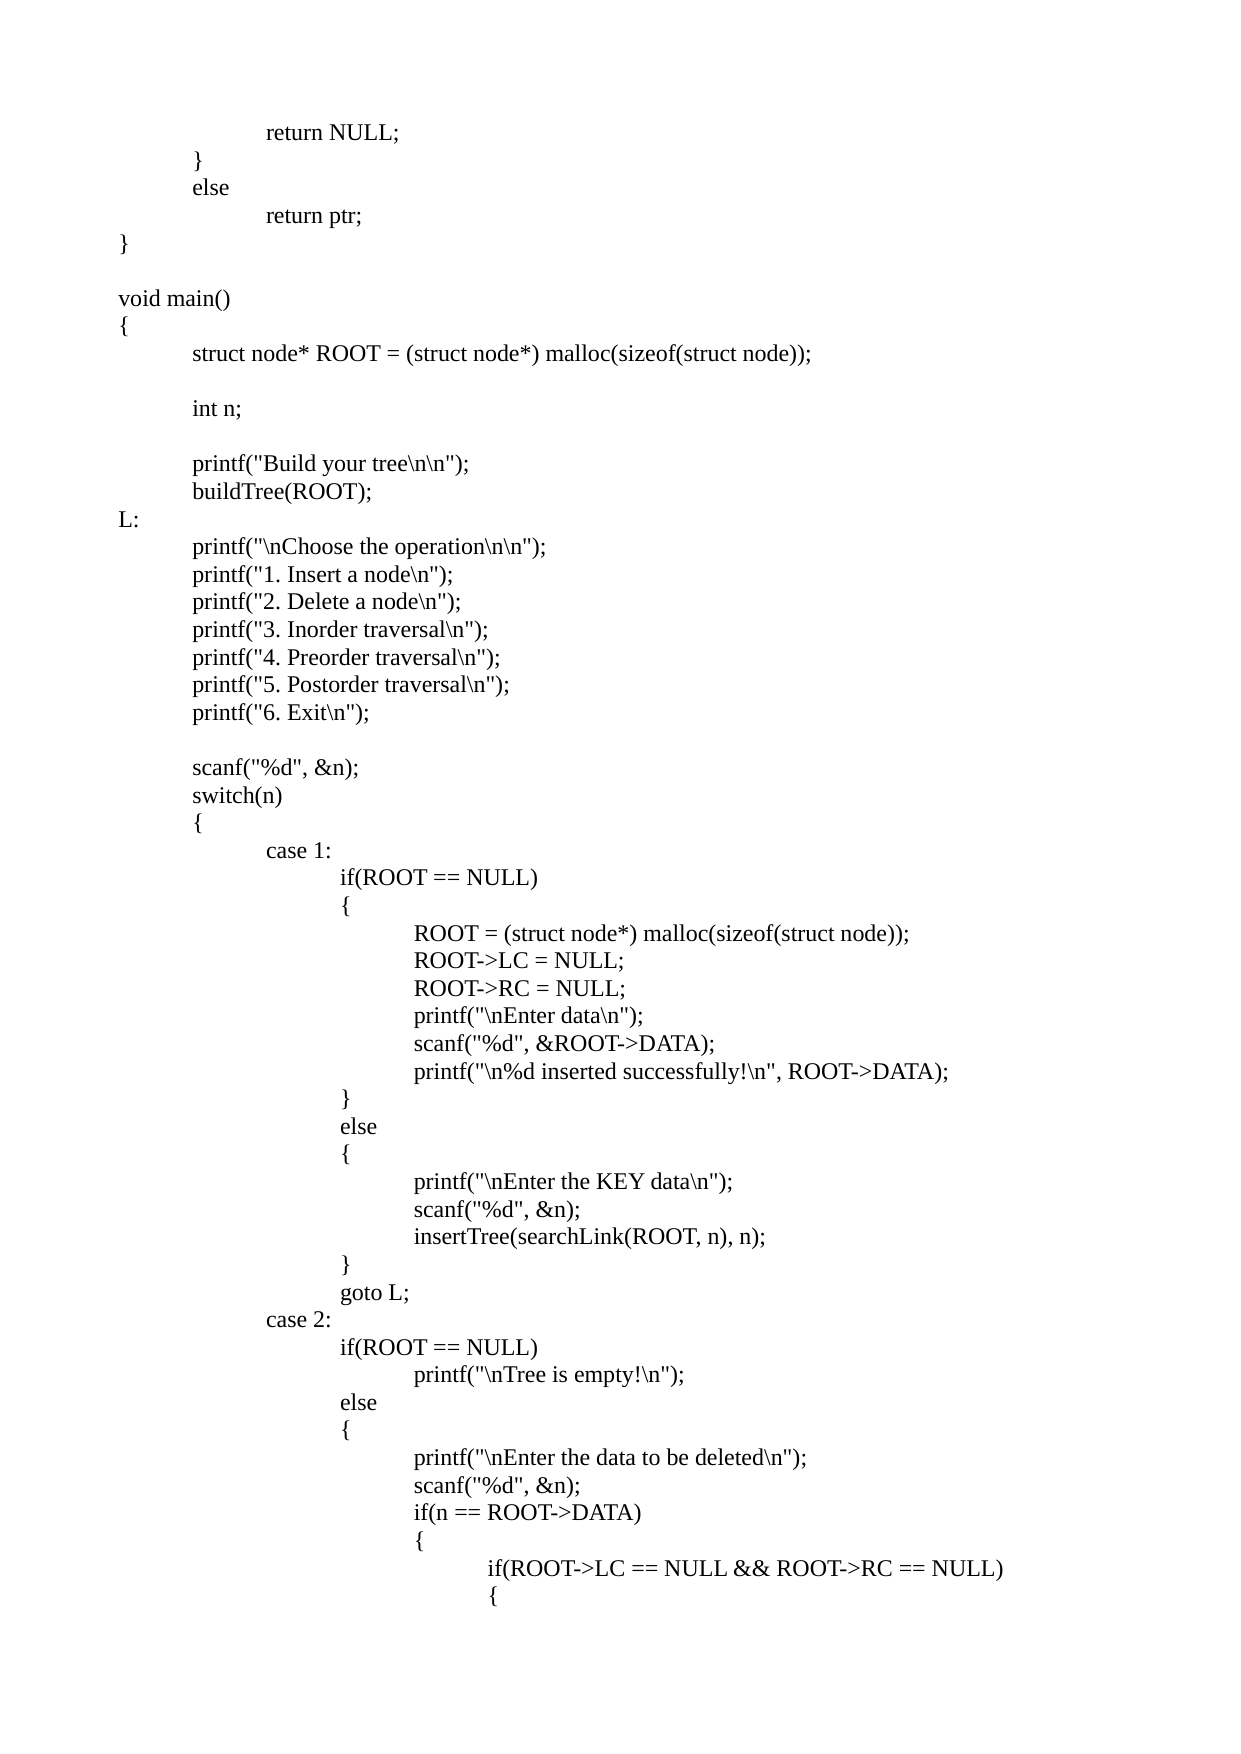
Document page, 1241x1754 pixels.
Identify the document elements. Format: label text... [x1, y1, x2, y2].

text printf("4. Preorder traversal\n"); [118, 643, 1122, 670]
text } [118, 228, 1122, 256]
text void main() [118, 284, 1122, 311]
text ROOT->RC = NULL; [118, 974, 1122, 1001]
text scanf("%d", &n); [118, 1195, 1122, 1222]
text printf("\nEnter the KEY data\n"); [118, 1167, 1122, 1195]
text scanf("%d", &n); [118, 753, 1122, 781]
text case 2: [118, 1305, 1122, 1333]
text return ptr; [118, 201, 1122, 228]
text case 1: [118, 836, 1122, 863]
text { [118, 1416, 1122, 1443]
text buildTree(ROOT); [118, 477, 1122, 504]
text printf("\nEnter the data to be deleted\n"); [118, 1443, 1122, 1471]
text printf("5. Postorder traversal\n"); [118, 670, 1122, 698]
text printf("\nEnter data\n"); [118, 1001, 1122, 1029]
text printf("\nTree is empty!\n"); [118, 1360, 1122, 1388]
text printf("2. Delete a node\n"); [118, 587, 1122, 615]
text } [118, 1084, 1122, 1112]
text printf("\n%d inserted successfully!\n", ROOT->DATA); [118, 1057, 1122, 1084]
text { [118, 1139, 1122, 1167]
text scanf("%d", &n); [118, 1471, 1122, 1498]
text return NULL; [118, 118, 1122, 146]
text { [118, 891, 1122, 919]
text switch(n) [118, 781, 1122, 808]
text } [118, 1250, 1122, 1277]
text ROOT->LC = NULL; [118, 946, 1122, 974]
text printf("\nChoose the operation\n\n"); [118, 532, 1122, 560]
text { [118, 311, 1122, 339]
text goto L; [118, 1277, 1122, 1305]
text printf("Build your tree\n\n"); [118, 449, 1122, 477]
text if(n == ROOT->DATA) [118, 1498, 1122, 1526]
text } [118, 146, 1122, 173]
text if(ROOT == NULL) [118, 1333, 1122, 1360]
text else [118, 173, 1122, 201]
text int n; [118, 394, 1122, 422]
text ROOT = (struct node*) malloc(sizeof(struct node)); [118, 919, 1122, 946]
text printf("3. Inorder traversal\n"); [118, 615, 1122, 643]
text L: [118, 504, 1122, 532]
text scanf("%d", &ROOT->DATA); [118, 1029, 1122, 1057]
text insertTree(searchLink(ROOT, n), n); [118, 1222, 1122, 1250]
text else [118, 1388, 1122, 1416]
text if(ROOT == NULL) [118, 863, 1122, 891]
text if(ROOT->LC == NULL && ROOT->RC == NULL) [118, 1553, 1122, 1581]
text { [118, 808, 1122, 836]
text { [118, 1581, 1122, 1609]
text printf("6. Exit\n"); [118, 698, 1122, 725]
text printf("1. Insert a node\n"); [118, 560, 1122, 587]
text struct node* ROOT = (struct node*) malloc(sizeof(struct node)); [118, 339, 1122, 367]
text { [118, 1526, 1122, 1553]
text else [118, 1112, 1122, 1139]
